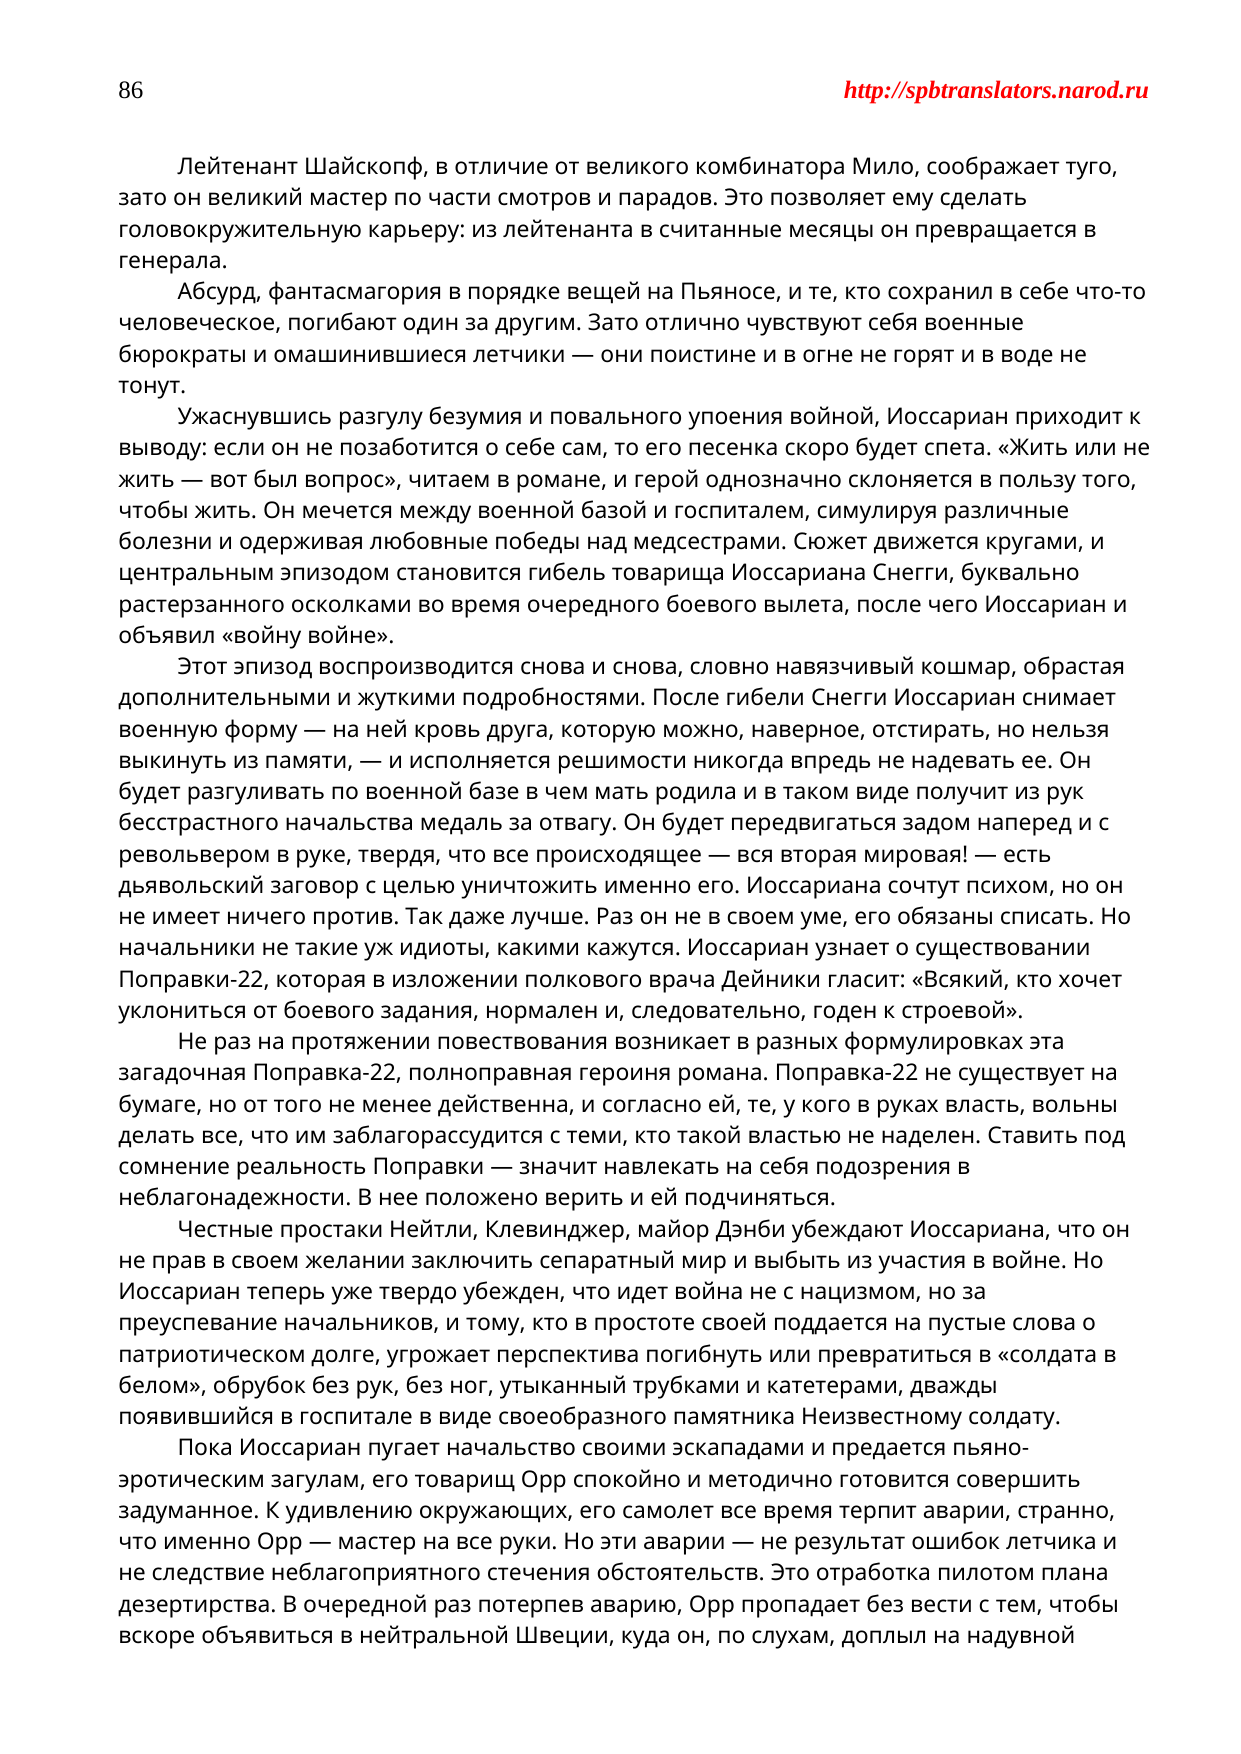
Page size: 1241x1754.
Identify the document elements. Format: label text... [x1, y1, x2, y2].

text Этот эпизод воспроизводится снова и снова, словно навязчивый кошмар, обрастая дополнительными и жуткими подробностями. После гибели Снегги Иоссариан снимает военную форму — на ней кровь друга, которую можно, наверное, отстирать, но нельзя выкинуть из памяти, — и исполняется решимости никогда впредь не надевать ее. Он будет разгуливать по военной базе в чем мать родила и в таком виде получит из рук бесстрастного начальства медаль за отвагу. Он будет передвигаться задом наперед и с револьвером в руке, твердя, что все происходящее — вся вторая мировая! — есть дьявольский заговор с целью уничтожить именно его. Иоссариана сочтут психом, но он не имеет ничего против. Так даже лучше. Раз он не в своем уме, его обязаны списать. Но начальники не такие уж идиоты, какими кажутся. Иоссариан узнает о существовании Поправки-22, которая в изложении полкового врача Дейники гласит: «Всякий, кто хочет уклониться от боевого задания, нормален и, следовательно, годен к строевой». [118, 650, 1151, 1025]
text Не раз на протяжении повествования возникает в разных формулировках эта загадочная Поправка-22, полноправная героиня романа. Поправка-22 не существует на бумаге, но от того не менее действенна, и согласно ей, те, у кого в руках власть, вольны делать все, что им заблагорассудится с теми, кто такой властью не наделен. Ставить под сомнение реальность Поправки — значит навлекать на себя подозрения в неблагонадежности. В нее положено верить и ей подчиняться. [118, 1025, 1151, 1212]
text Лейтенант Шайскопф, в отличие от великого комбинатора Мило, соображает туго, зато он великий мастер по части смотров и парадов. Это позволяет ему сделать головокружительную карьеру: из лейтенанта в считанные месяцы он превращается в генерала. [118, 150, 1151, 275]
text Честные простаки Нейтли, Клевинджер, майор Дэнби убеждают Иоссариана, что он не прав в своем желании заключить сепаратный мир и выбыть из участия в войне. Но Иоссариан теперь уже твердо убежден, что идет война не с нацизмом, но за преуспевание начальников, и тому, кто в простоте своей поддается на пустые слова о патриотическом долге, угрожает перспектива погибнуть или превратиться в «солдата в белом», обрубок без рук, без ног, утыканный трубками и катетерами, дважды появившийся в госпитале в виде своеобразного памятника Неизвестному солдату. [118, 1212, 1151, 1431]
text Пока Иоссариан пугает начальство своими эскападами и предается пьяно-эротическим загулам, его товарищ Орр спокойно и методично готовится совершить задуманное. К удивлению окружающих, его самолет все время терпит аварии, странно, что именно Орр — мастер на все руки. Но эти аварии — не результат ошибок летчика и не следствие неблагоприятного стечения обстоятельств. Это отработка пилотом плана дезертирства. В очередной раз потерпев аварию, Орр пропадает без вести с тем, чтобы вскоре объявиться в нейтральной Швеции, куда он, по слухам, доплыл на надувной [118, 1431, 1151, 1650]
text Ужаснувшись разгулу безумия и повального упоения войной, Иоссариан приходит к выводу: если он не позаботится о себе сам, то его песенка скоро будет спета. «Жить или не жить — вот был вопрос», читаем в романе, и герой однозначно склоняется в пользу того, чтобы жить. Он мечется между военной базой и госпиталем, симулируя различные болезни и одерживая любовные победы над медсестрами. Сюжет движется кругами, и центральным эпизодом становится гибель товарища Иоссариана Снегги, буквально растерзанного осколками во время очередного боевого вылета, после чего Иоссариан и объявил «войну войне». [118, 400, 1151, 650]
text Абсурд, фантасмагория в порядке вещей на Пьяносе, и те, кто сохранил в себе что-то человеческое, погибают один за другим. Зато отлично чувствуют себя военные бюрократы и омашинившиеся летчики — они поистине и в огне не горят и в воде не тонут. [118, 275, 1151, 400]
